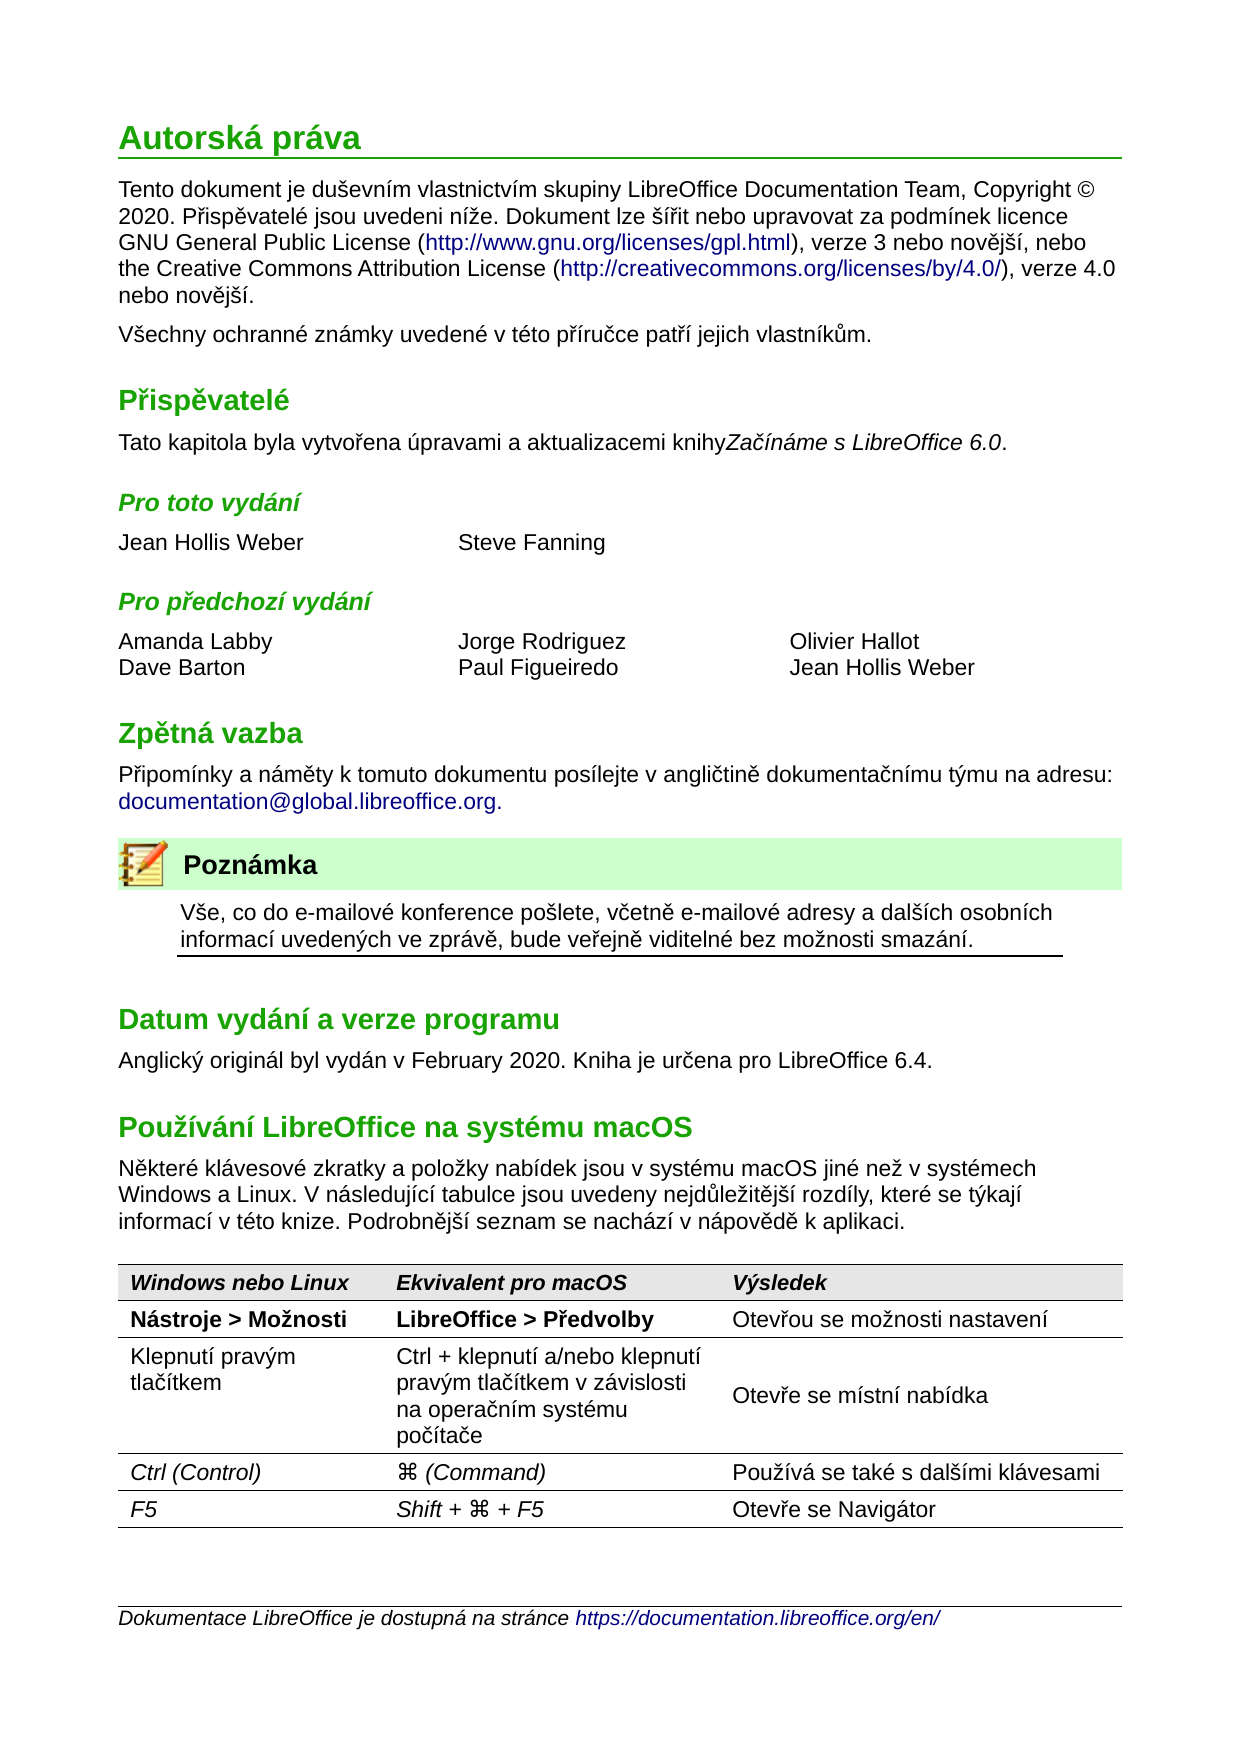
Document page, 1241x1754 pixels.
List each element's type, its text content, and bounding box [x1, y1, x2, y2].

table_header Ekvivalent pro macOS [384, 1265, 720, 1300]
table_header Jorge Rodriguez [458, 628, 789, 654]
table_cell Otevře se Navigátor [720, 1491, 1123, 1527]
subtitle Pro toto vydání [118, 488, 1122, 517]
table_cell Nástroje > Možnosti [118, 1301, 384, 1337]
table_cell F5 [118, 1491, 384, 1527]
subtitle Zpětná vazba [118, 716, 1122, 749]
table_cell Otevřou se možnosti nastavení [720, 1301, 1123, 1337]
text Připomínky a náměty k tomuto dokumentu posílejte v angličtině dokumentačnímu týmu na adresu: documentation@global.libreoffice.org. [118, 761, 1122, 814]
table_header Amanda Labby [118, 628, 458, 654]
table_cell Ctrl (Control) [118, 1454, 384, 1490]
text Některé klávesové zkratky a položky nabídek jsou v systému macOS jiné než v systémech Windows a Linux. V následující tabulce jsou uvedeny nejdůležitější rozdíly, které se týkají informací v této knize. Podrobnější seznam se nachází v nápovědě k aplikaci. [118, 1155, 1122, 1234]
table_cell Otevře se místní nabídka [720, 1338, 1123, 1453]
subtitle Autorská práva [118, 118, 1122, 157]
table_cell Shift + ⌘ + F5 [384, 1491, 720, 1527]
table_header Výsledek [720, 1265, 1123, 1300]
table_cell ⌘ (Command) [384, 1454, 720, 1490]
table_cell Používá se také s dalšími klávesami [720, 1454, 1123, 1490]
text Anglický originál byl vydán v únoru 2020. Kniha je určena pro LibreOffice 6.4. [118, 1047, 1122, 1073]
text Vše, co do e-mailové konference pošlete, včetně e-mailové adresy a dalších osobních informací uvedených ve zprávě, bude veřejně viditelné bez možnosti smazání. [177, 896, 1063, 955]
subtitle Datum vydání a verze programu [118, 1002, 1122, 1035]
table_cell LibreOffice > Předvolby [384, 1301, 720, 1337]
table_cell Klepnutí pravým tlačítkem [118, 1338, 384, 1453]
table_cell Paul Figueiredo [458, 654, 789, 681]
table_cell Ctrl + klepnutí a/nebo klepnutí pravým tlačítkem v závislosti na operačním systému počítače [384, 1338, 720, 1453]
picture [119, 839, 170, 890]
subtitle Přispěvatelé [118, 383, 1122, 417]
subtitle Používání LibreOffice na systému macOS [118, 1110, 1122, 1143]
text Tento dokument je duševním vlastnictvím skupiny LibreOffice Documentation Team, Copyright © 2020. Přispěvatelé jsou uvedeni níže. Dokument lze šířit nebo upravovat za podmínek licence GNU General Public License (http://www.gnu.org/licenses/gpl.html), verze 3 nebo novější, nebo the Creative Commons Attribution License (http://creativecommons.org/licenses/by/4.0/), verze 4.0 nebo novější. [118, 176, 1122, 308]
table_cell Jean Hollis Weber [789, 654, 1122, 681]
table_header Steve Fanning [458, 529, 789, 555]
table_header Jean Hollis Weber [118, 529, 458, 555]
table_header Olivier Hallot [789, 628, 1122, 654]
subtitle Pro předchozí vydání [118, 587, 1122, 616]
subtitle Poznámka [118, 846, 1122, 886]
table_header Windows nebo Linux [118, 1265, 384, 1300]
text Všechny ochranné známky uvedené v této příručce patří jejich vlastníkům. [118, 321, 1122, 347]
text Tato kapitola byla vytvořena úpravami a aktualizacemi knihyZačínáme s LibreOffice 6.0. [118, 428, 1122, 455]
table_cell Dave Barton [118, 654, 458, 681]
table_header [789, 529, 1122, 555]
